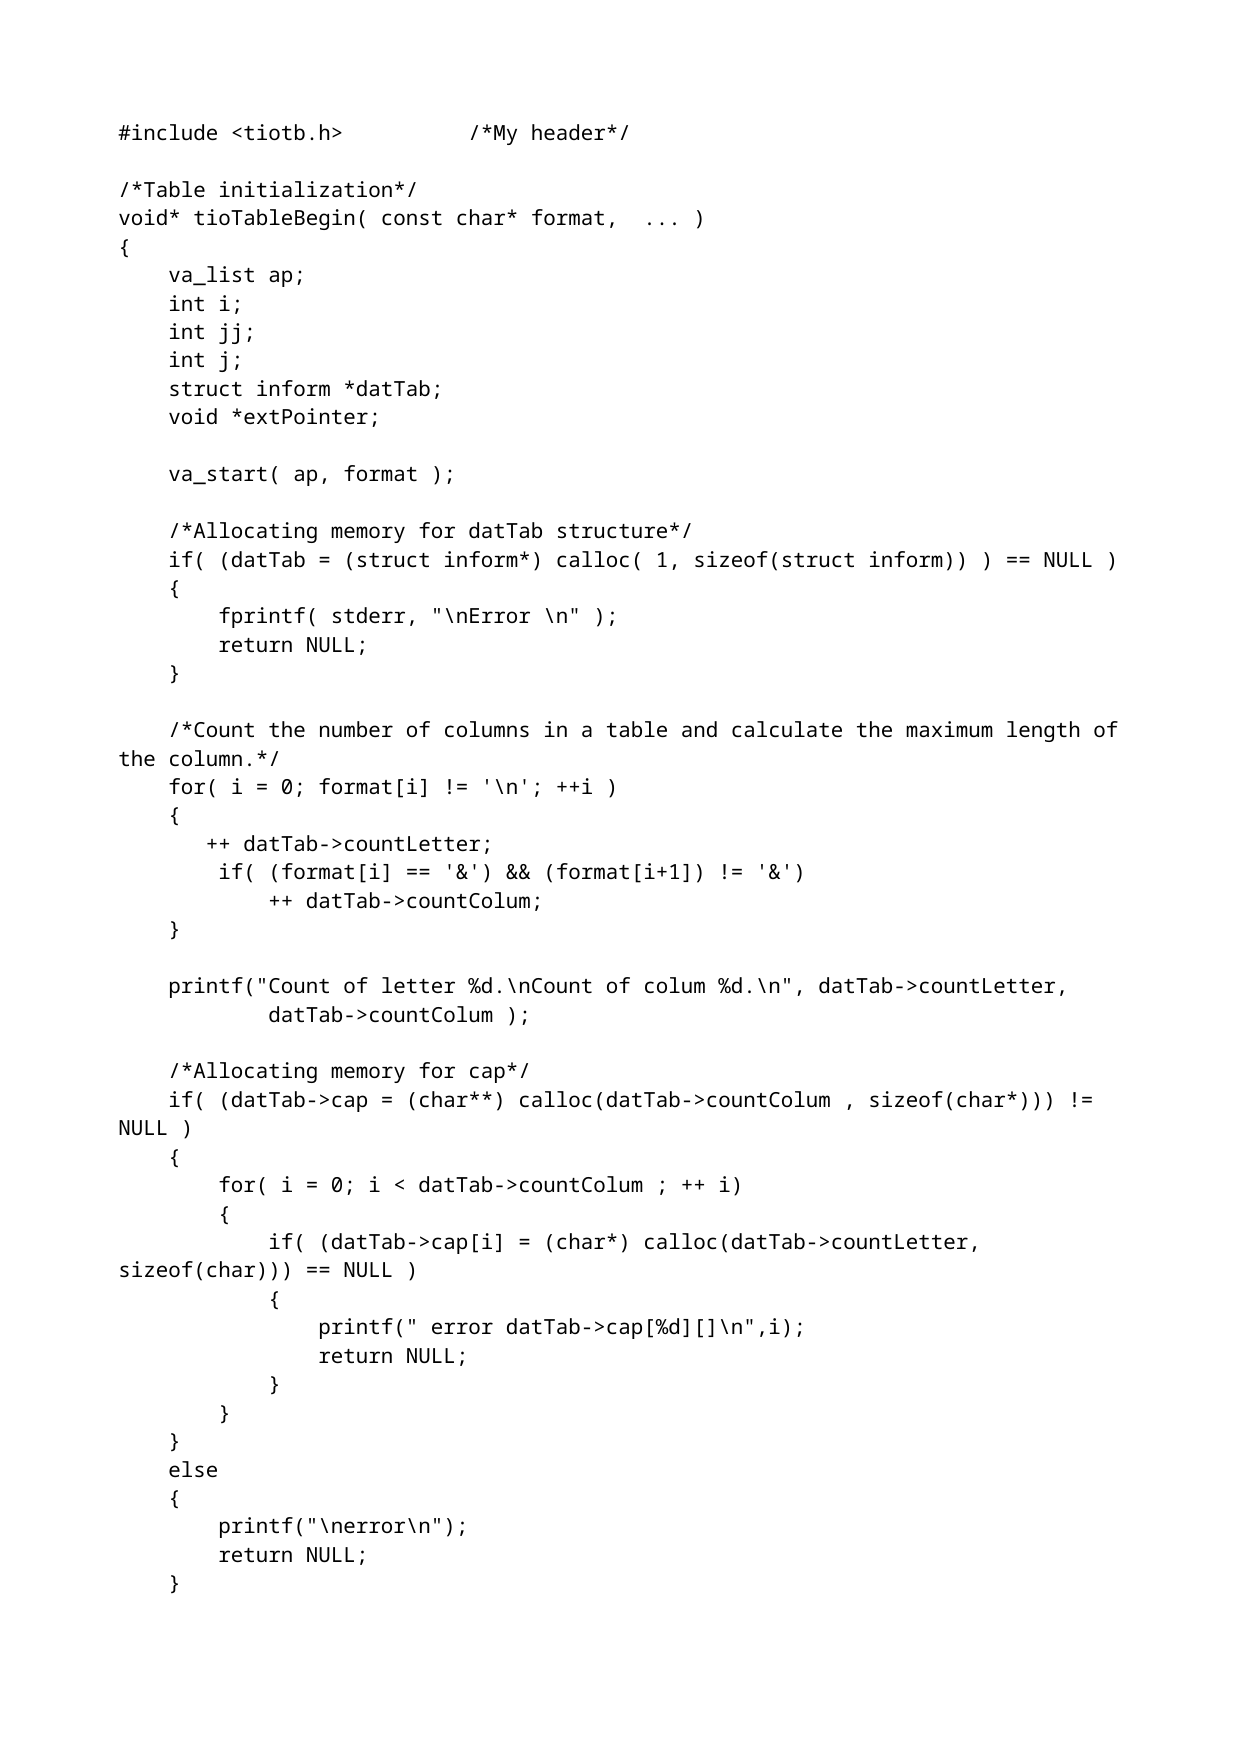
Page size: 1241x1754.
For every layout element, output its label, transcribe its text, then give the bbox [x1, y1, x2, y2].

text printf("Count of letter %d.\nCount of colum %d.\n", datTab->countLetter, [118, 971, 1122, 1000]
text } [118, 1369, 1122, 1398]
text va_start( ap, format ); [118, 459, 1122, 488]
text { [118, 573, 1122, 602]
text { [118, 1483, 1122, 1512]
text return NULL; [118, 630, 1122, 658]
text printf(" error datTab->cap[%d][]\n",i); [118, 1312, 1122, 1341]
text fprintf( stderr, "\nError \n" ); [118, 602, 1122, 630]
text for( i = 0; format[i] != '\n'; ++i ) [118, 772, 1122, 801]
text va_list ap; [118, 260, 1122, 289]
text datTab->countColum ); [118, 1000, 1122, 1028]
text } [118, 1398, 1122, 1426]
text for( i = 0; i < datTab->countColum ; ++ i) [118, 1170, 1122, 1199]
text printf("\nerror\n"); [118, 1512, 1122, 1540]
text void* tioTableBegin( const char* format, ... ) [118, 203, 1122, 232]
text else [118, 1455, 1122, 1483]
text return NULL; [118, 1341, 1122, 1369]
text if( (datTab->cap[i] = (char*) calloc(datTab->countLetter, sizeof(char))) == NULL ) [118, 1227, 1122, 1284]
text ++ datTab->countColum; [118, 886, 1122, 914]
text if( (datTab->cap = (char**) calloc(datTab->countColum , sizeof(char*))) != NULL ) [118, 1085, 1122, 1142]
text if( (format[i] == '&') && (format[i+1]) != '&') [118, 857, 1122, 886]
text int i; [118, 289, 1122, 317]
text } [118, 1426, 1122, 1455]
text { [118, 1142, 1122, 1170]
text } [118, 1568, 1122, 1597]
text return NULL; [118, 1540, 1122, 1568]
text { [118, 801, 1122, 829]
text } [118, 914, 1122, 943]
text /*Count the number of columns in a table and calculate the maximum length of the column.*/ [118, 715, 1122, 772]
text { [118, 232, 1122, 260]
text /*Allocating memory for cap*/ [118, 1057, 1122, 1085]
text int j; [118, 346, 1122, 374]
text #include <tiotb.h> /*My header*/ [118, 118, 1122, 147]
text ++ datTab->countLetter; [118, 829, 1122, 857]
text void *extPointer; [118, 402, 1122, 431]
text { [118, 1284, 1122, 1312]
text struct inform *datTab; [118, 374, 1122, 402]
text { [118, 1199, 1122, 1227]
text if( (datTab = (struct inform*) calloc( 1, sizeof(struct inform)) ) == NULL ) [118, 545, 1122, 573]
text } [118, 658, 1122, 687]
text /*Allocating memory for datTab structure*/ [118, 516, 1122, 545]
text /*Table initialization*/ [118, 175, 1122, 203]
text int jj; [118, 317, 1122, 346]
